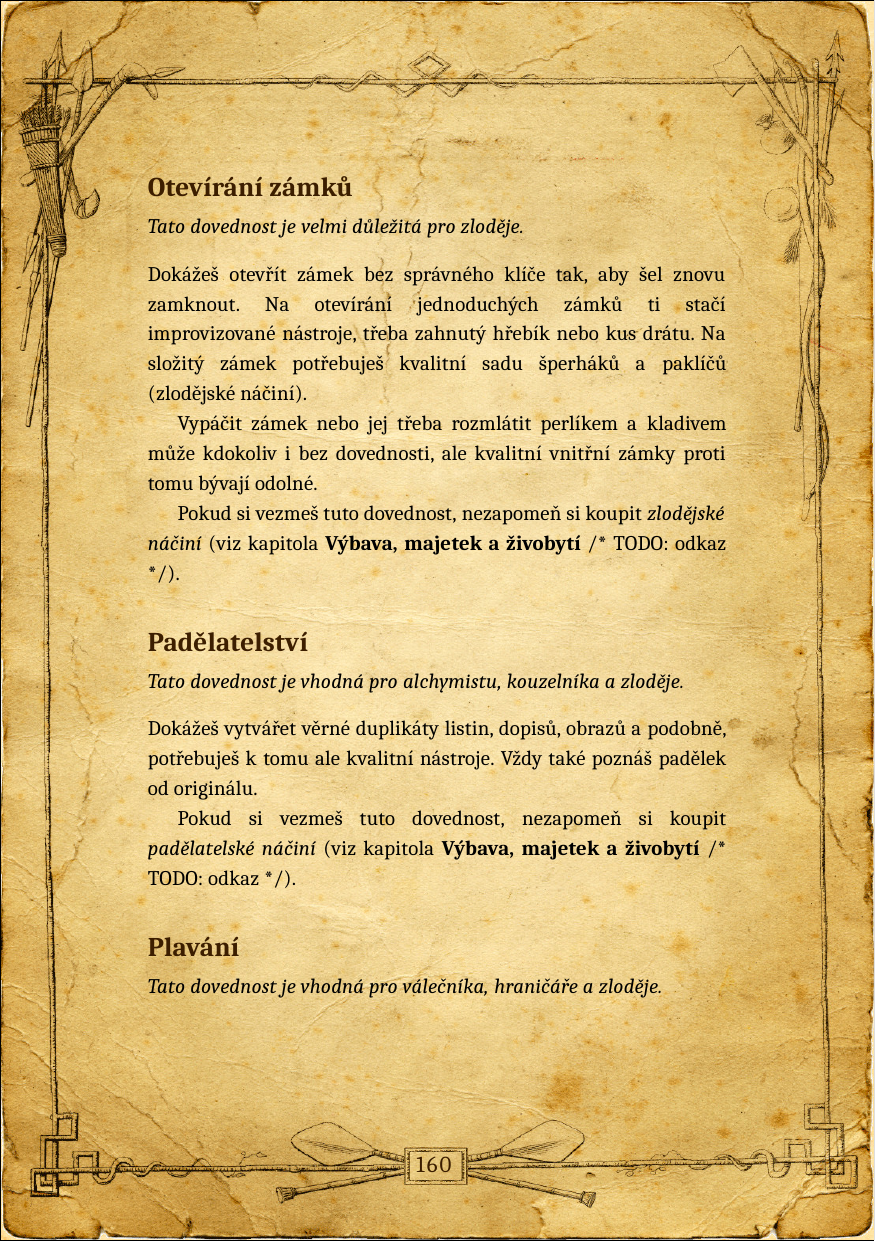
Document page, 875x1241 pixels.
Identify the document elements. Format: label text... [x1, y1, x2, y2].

subtitle Plavání [148, 932, 726, 963]
text Tato dovednost je vhodná pro alchymistu, kouzelníka a⁠ zloděje. [148, 669, 726, 693]
text Tato dovednost je velmi důležitá pro zloděje. [148, 215, 726, 239]
text Tato dovednost je vhodná pro válečníka, hraničáře a⁠ zloděje. [148, 975, 726, 999]
text Dokážeš vytvářet věrné duplikáty listin, dopisů, obrazů a⁠ podobně, potřebuješ k⁠ tomu ale kvalitní nástroje. Vždy také poznáš padělek od originálu. Pokud si vezmeš tuto dovednost, nezapomeň si koupit padělatelské náčiní (viz kapitola Výbava, majetek a⁠ živobytí /* TODO: odkaz */). [148, 717, 726, 891]
subtitle Otevírání zámků [148, 172, 726, 203]
picture [1, 1, 874, 1240]
subtitle Padělatelství [148, 627, 726, 658]
text Dokážeš otevřít zámek bez správného klíče tak, aby šel znovu zamknout. Na otevírání jednoduchých zámků ti stačí improvizované nástroje, třeba zahnutý hřebík nebo kus drátu. Na složitý zámek potřebuješ kvalitní sadu šperháků a⁠ paklíčů (zlodějské náčiní). Vypáčit zámek nebo jej třeba rozmlátit perlíkem a⁠ kladivem může kdokoliv i⁠ bez dovednosti, ale kvalitní vnitřní zámky proti tomu bývají odolné. Pokud si vezmeš tuto dovednost, nezapomeň si koupit zlodějské náčiní (viz kapitola Výbava, majetek a⁠ živobytí /* TODO: odkaz */). [148, 262, 726, 585]
